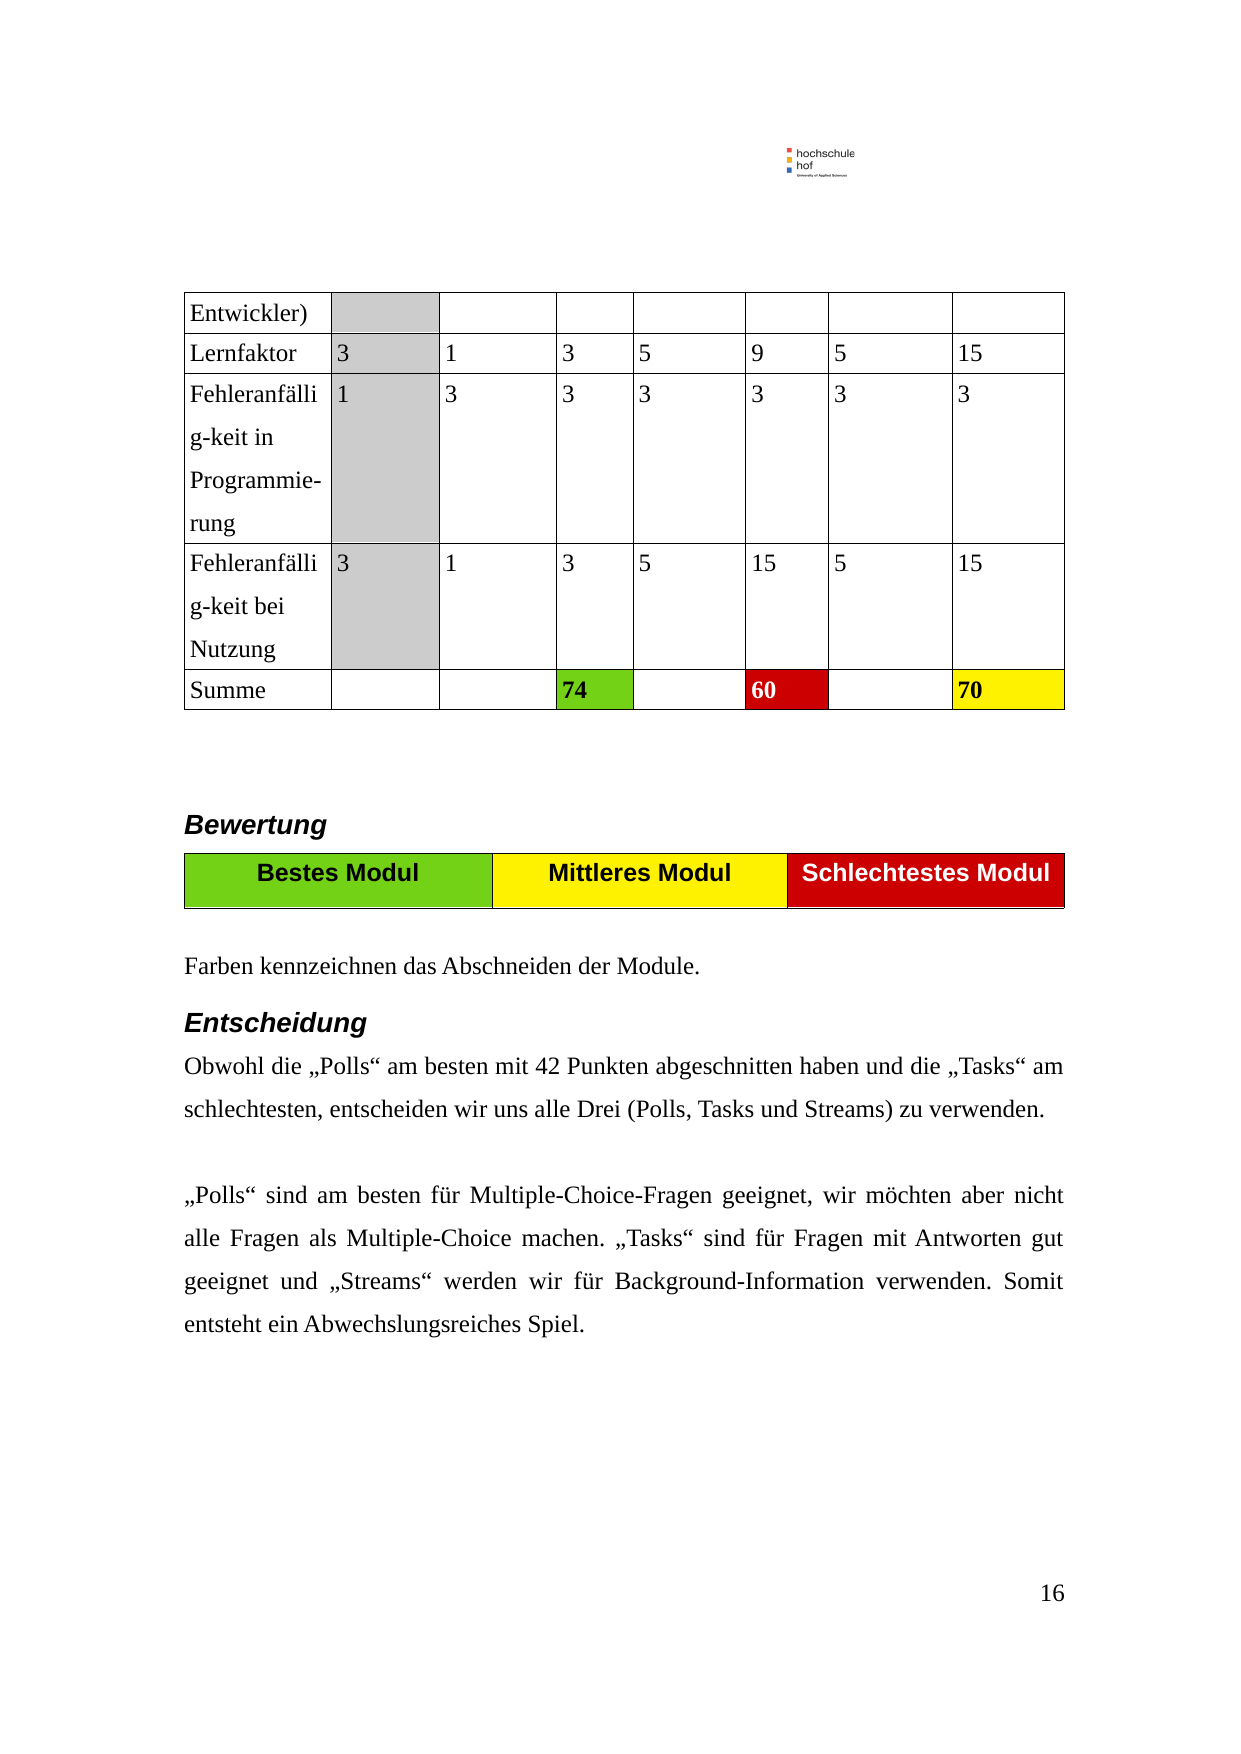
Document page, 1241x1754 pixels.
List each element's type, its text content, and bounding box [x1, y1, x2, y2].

table_header Schlechtestes Modul [788, 854, 1064, 907]
table_cell Fehleranfällig-keit bei Nutzung [185, 544, 331, 669]
table_cell 3 [557, 374, 633, 542]
table_cell 3 [953, 374, 1064, 542]
text Farben kennzeichnen das Abschneiden der Module. [184, 951, 1064, 979]
table_cell 3 [440, 374, 556, 542]
table_cell 1 [440, 334, 556, 373]
table_cell 1 [440, 544, 556, 669]
table_cell 1 [332, 374, 439, 542]
table_cell 70 [953, 670, 1064, 709]
table_cell 5 [634, 544, 745, 669]
table_cell [829, 293, 952, 332]
table_cell [332, 670, 439, 709]
table_cell 5 [634, 334, 745, 373]
table_cell 74 [557, 670, 633, 709]
picture [786, 148, 855, 177]
table_cell Entwickler) [185, 293, 331, 332]
text Obwohl die „Polls“ am besten mit 42 Punkten abgeschnitten haben und die „Tasks“ am schlechtesten, entscheiden wir uns alle Drei (Polls, Tasks und Streams) zu verwenden. [184, 1051, 1064, 1123]
subtitle Bewertung [184, 808, 1064, 840]
table_cell [746, 293, 828, 332]
table_cell 3 [829, 374, 952, 542]
table_cell [829, 670, 952, 709]
table_cell [557, 293, 633, 332]
table_cell 3 [332, 334, 439, 373]
table_cell 9 [746, 334, 828, 373]
table_cell [440, 670, 556, 709]
table_cell 3 [634, 374, 745, 542]
table_cell [634, 670, 745, 709]
table_cell 3 [557, 544, 633, 669]
subtitle Entscheidung [184, 1006, 1064, 1038]
table_cell Lernfaktor [185, 334, 331, 373]
table_cell 60 [746, 670, 828, 709]
table_cell 5 [829, 334, 952, 373]
table_cell [634, 293, 745, 332]
text „Polls“ sind am besten für Multiple-Choice-Fragen geeignet, wir möchten aber nicht alle Fragen als Multiple-Choice machen. „Tasks“ sind für Fragen mit Antworten gut geeignet und „Streams“ werden wir für Background-Information verwenden. Somit entsteht ein Abwechslungsreiches Spiel. [184, 1180, 1064, 1338]
table_cell 15 [746, 544, 828, 669]
table_header Mittleres Modul [493, 854, 787, 907]
table_header Bestes Modul [185, 854, 492, 907]
table_cell 15 [953, 544, 1064, 669]
table_cell 3 [557, 334, 633, 373]
table_cell 3 [332, 544, 439, 669]
table_cell Fehleranfällig-keit in Programmie-rung [185, 374, 331, 542]
table_cell [332, 293, 439, 332]
table_cell 3 [746, 374, 828, 542]
table_cell 15 [953, 334, 1064, 373]
table_cell Summe [185, 670, 331, 709]
table_cell [953, 293, 1064, 332]
table_cell 5 [829, 544, 952, 669]
table_cell [440, 293, 556, 332]
